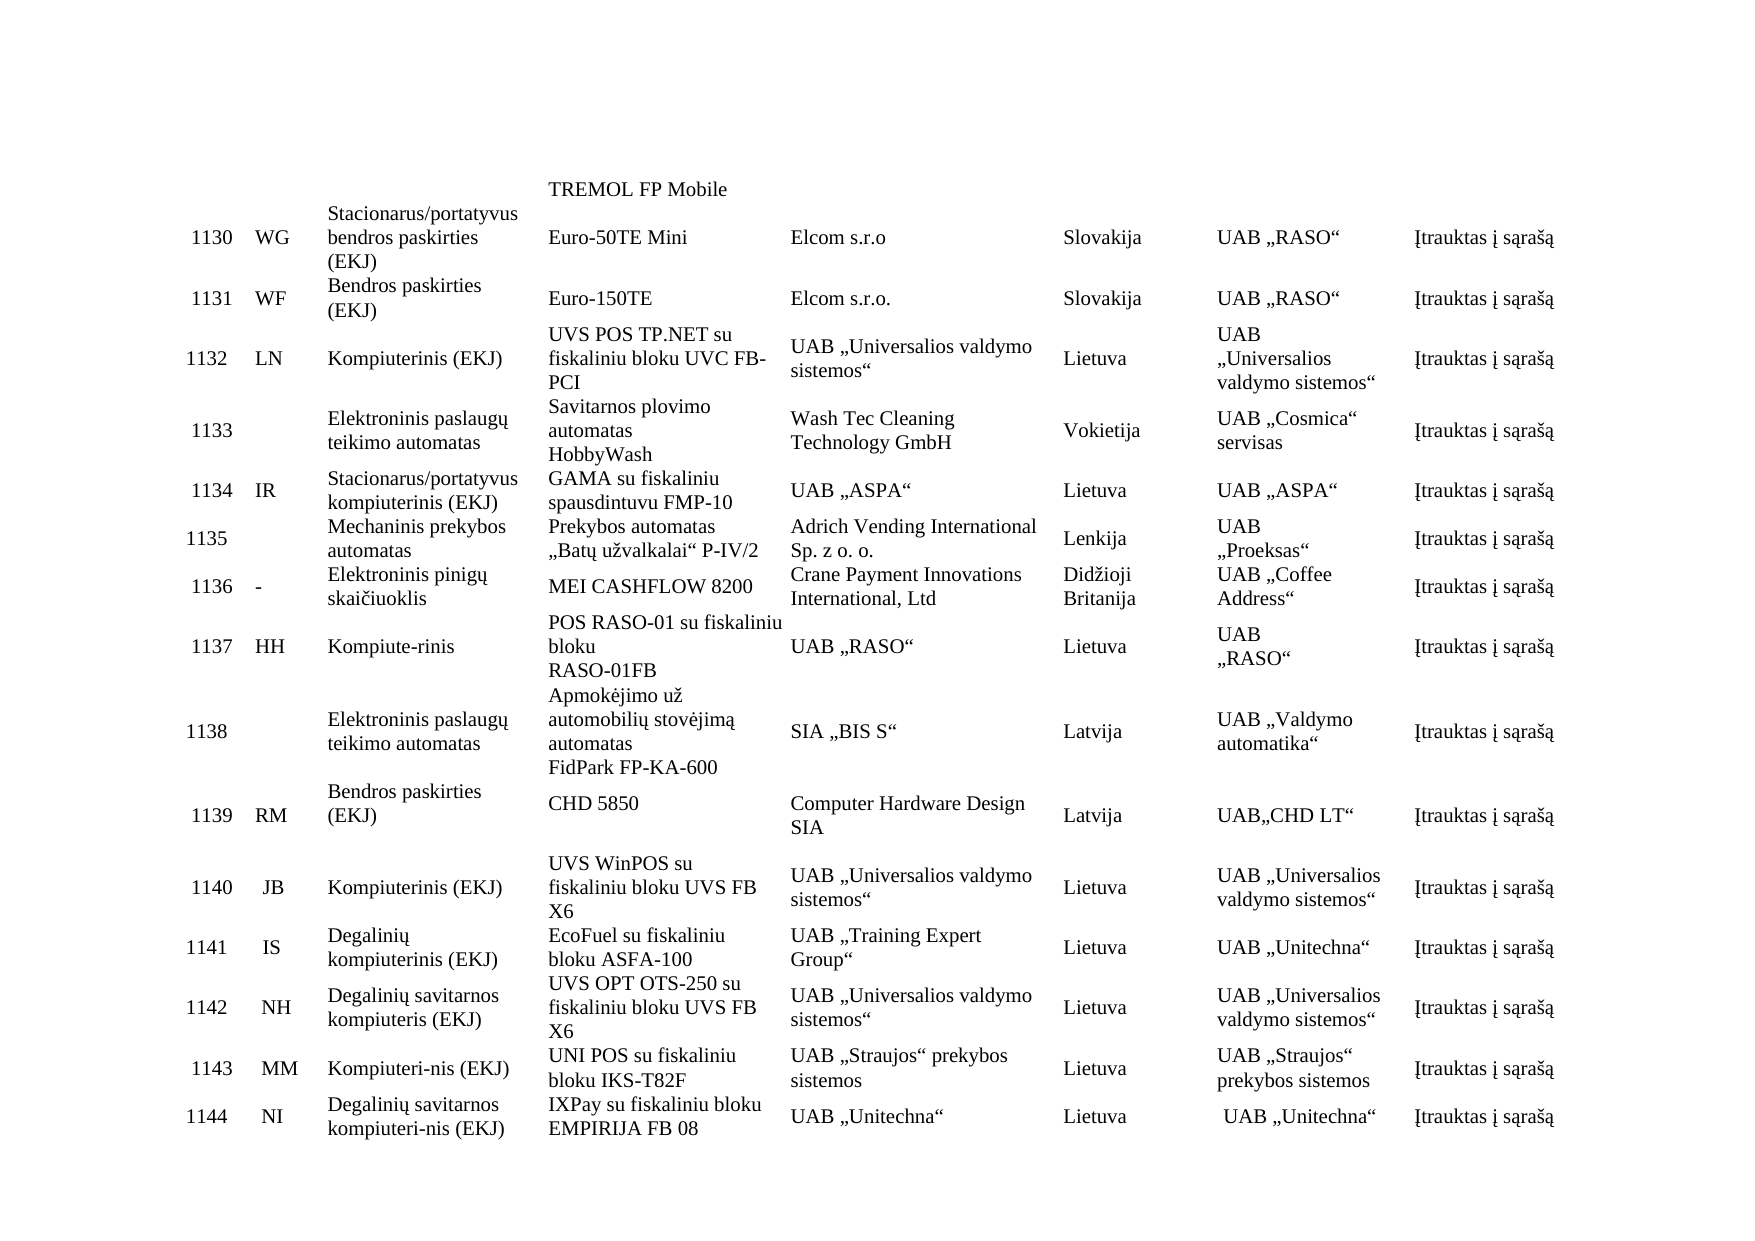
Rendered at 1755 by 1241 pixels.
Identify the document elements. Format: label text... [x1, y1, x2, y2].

table_cell Įtrauktas į sąrašą [1403, 322, 1709, 394]
table_cell UAB „Universalios valdymo sistemos“ [1206, 971, 1403, 1043]
table_cell 1131 [115, 274, 244, 322]
table_cell 1135 [115, 514, 244, 562]
table_cell Įtrauktas į sąrašą [1403, 610, 1709, 682]
table_cell Lietuva [1052, 322, 1206, 394]
table_cell [316, 177, 537, 201]
table_cell UAB „RASO“ [1206, 201, 1403, 273]
table_cell 1130 [115, 201, 244, 273]
table_cell Kompiuterinis (EKJ) [316, 322, 537, 394]
table_cell Elektroninis pinigų skaičiuoklis [316, 562, 537, 610]
table_cell Bendros paskirties (EKJ) [316, 274, 537, 322]
table_cell UAB„CHD LT“ [1206, 779, 1403, 851]
table_cell CHD 5850 [537, 779, 779, 851]
table_cell Prekybos automatas „Batų užvalkalai“ P-IV/2 [537, 514, 779, 562]
table_cell Elektroninis paslaugų teikimo automatas [316, 683, 537, 779]
table_cell [244, 514, 316, 562]
table_cell Lietuva [1052, 923, 1206, 971]
table_cell UNI POS su fiskaliniu bloku IKS-T82F [537, 1044, 779, 1092]
table_cell Įtrauktas į sąrašą [1403, 923, 1709, 971]
table_cell Lietuva [1052, 466, 1206, 514]
table_cell 1140 [115, 851, 244, 923]
table_cell Degalinių savitarnos kompiuteri-nis (EKJ) [316, 1092, 537, 1140]
table_cell SIA „BIS S“ [779, 683, 1052, 779]
table_cell IXPay su fiskaliniu bloku EMPIRIJA FB 08 [537, 1092, 779, 1140]
table_cell [779, 177, 1052, 201]
table_cell Slovakija [1052, 274, 1206, 322]
table_cell WG [244, 201, 316, 273]
table_cell Degalinių savitarnos kompiuteris (EKJ) [316, 971, 537, 1043]
table_cell 1138 [115, 683, 244, 779]
table_cell LN [244, 322, 316, 394]
table_cell 1132 [115, 322, 244, 394]
table_cell Stacionarus/portatyvus kompiuterinis (EKJ) [316, 466, 537, 514]
table_cell MM [244, 1044, 316, 1092]
table_cell JB [244, 851, 316, 923]
table_cell - [244, 562, 316, 610]
table_cell 1136 [115, 562, 244, 610]
table_cell EcoFuel su fiskaliniu bloku ASFA-100 [537, 923, 779, 971]
table_cell MEI CASHFLOW 8200 [537, 562, 779, 610]
table_cell Lietuva [1052, 851, 1206, 923]
table_cell 1137 [115, 610, 244, 682]
table_cell Įtrauktas į sąrašą [1403, 779, 1709, 851]
table_cell Degalinių kompiuterinis (EKJ) [316, 923, 537, 971]
table_cell UVS OPT OTS-250 su fiskaliniu bloku UVS FB X6 [537, 971, 779, 1043]
table_cell UAB „Unitechna“ [779, 1092, 1052, 1140]
table_cell [244, 177, 316, 201]
table_cell Įtrauktas į sąrašą [1403, 971, 1709, 1043]
table_cell NI [244, 1092, 316, 1140]
table_cell UAB „Cosmica“ servisas [1206, 394, 1403, 466]
table_cell Stacionarus/portatyvus bendros paskirties (EKJ) [316, 201, 537, 273]
table_cell Kompiute-rinis [316, 610, 537, 682]
table_cell Įtrauktas į sąrašą [1403, 1044, 1709, 1092]
table_cell 1133 [115, 394, 244, 466]
table_cell UAB „Proeksas“ [1206, 514, 1403, 562]
table_cell Elcom s.r.o. [779, 274, 1052, 322]
table_cell Adrich Vending International Sp. z o. o. [779, 514, 1052, 562]
table_cell Lietuva [1052, 1044, 1206, 1092]
table_cell [1206, 177, 1403, 201]
table_cell NH [244, 971, 316, 1043]
table_cell UAB „Unitechna“ [1206, 1092, 1403, 1140]
table_cell POS RASO-01 su fiskaliniu bloku RASO-01FB [537, 610, 779, 682]
table_cell Įtrauktas į sąrašą [1403, 201, 1709, 273]
table_cell 1142 [115, 971, 244, 1043]
table_cell UAB „Unitechna“ [1206, 923, 1403, 971]
table_cell Įtrauktas į sąrašą [1403, 466, 1709, 514]
table_cell [115, 177, 244, 201]
table_cell IR [244, 466, 316, 514]
table_cell Įtrauktas į sąrašą [1403, 851, 1709, 923]
table_cell UVS POS TP.NET su fiskaliniu bloku UVC FB-PCI [537, 322, 779, 394]
table_cell Bendros paskirties (EKJ) [316, 779, 537, 851]
table_cell Lenkija [1052, 514, 1206, 562]
table_cell Elcom s.r.o [779, 201, 1052, 273]
table_cell Wash Tec Cleaning Technology GmbH [779, 394, 1052, 466]
table_cell Computer Hardware Design SIA [779, 779, 1052, 851]
table_cell UAB „ASPA“ [1206, 466, 1403, 514]
table_cell Lietuva [1052, 610, 1206, 682]
table_cell Kompiuterinis (EKJ) [316, 851, 537, 923]
table_cell Įtrauktas į sąrašą [1403, 394, 1709, 466]
table_cell Apmokėjimo už automobilių stovėjimą automatas FidPark FP-KA-600 [537, 683, 779, 779]
table_cell UAB „Universalios valdymo sistemos“ [1206, 322, 1403, 394]
table_cell Įtrauktas į sąrašą [1403, 562, 1709, 610]
table_cell TREMOL FP Mobile [537, 177, 779, 201]
table_cell GAMA su fiskaliniu spausdintuvu FMP-10 [537, 466, 779, 514]
table_cell 1143 [115, 1044, 244, 1092]
table_cell Euro-50TE Mini [537, 201, 779, 273]
table_cell Įtrauktas į sąrašą [1403, 514, 1709, 562]
table_cell Savitarnos plovimo automatas HobbyWash [537, 394, 779, 466]
table_cell UAB „Straujos“ prekybos sistemos [1206, 1044, 1403, 1092]
table_cell Kompiuteri-nis (EKJ) [316, 1044, 537, 1092]
table_cell [1052, 177, 1206, 201]
table_cell 1141 [115, 923, 244, 971]
table_cell UAB „RASO“ [1206, 274, 1403, 322]
table_cell UAB „ASPA“ [779, 466, 1052, 514]
table_cell UAB „Universalios valdymo sistemos“ [1206, 851, 1403, 923]
table_cell Įtrauktas į sąrašą [1403, 274, 1709, 322]
table_cell Elektroninis paslaugų teikimo automatas [316, 394, 537, 466]
table_cell Vokietija [1052, 394, 1206, 466]
table_cell HH [244, 610, 316, 682]
table_cell UAB „RASO“ [1206, 610, 1403, 682]
table_cell Euro-150TE [537, 274, 779, 322]
table_cell UVS WinPOS su fiskaliniu bloku UVS FB X6 [537, 851, 779, 923]
table_cell UAB „RASO“ [779, 610, 1052, 682]
table_cell UAB „Training Expert Group“ [779, 923, 1052, 971]
table_cell RM [244, 779, 316, 851]
table_cell WF [244, 274, 316, 322]
table_cell [244, 394, 316, 466]
table_cell Latvija [1052, 683, 1206, 779]
table_cell Crane Payment Innovations International, Ltd [779, 562, 1052, 610]
table_cell UAB „Universalios valdymo sistemos“ [779, 971, 1052, 1043]
table_cell Didžioji Britanija [1052, 562, 1206, 610]
table_cell [244, 683, 316, 779]
table_cell [1403, 177, 1709, 201]
table_cell UAB „Coffee Address“ [1206, 562, 1403, 610]
table_cell Mechaninis prekybos automatas [316, 514, 537, 562]
table_cell UAB „Universalios valdymo sistemos“ [779, 322, 1052, 394]
table_cell Lietuva [1052, 1092, 1206, 1140]
table_cell UAB „Valdymo automatika“ [1206, 683, 1403, 779]
table_cell 1144 [115, 1092, 244, 1140]
table_cell UAB „Straujos“ prekybos sistemos [779, 1044, 1052, 1092]
table_cell Latvija [1052, 779, 1206, 851]
table_cell Įtrauktas į sąrašą [1403, 1092, 1709, 1140]
table_cell IS [244, 923, 316, 971]
table_cell 1139 [115, 779, 244, 851]
table_cell Slovakija [1052, 201, 1206, 273]
table_cell 1134 [115, 466, 244, 514]
table_cell Įtrauktas į sąrašą [1403, 683, 1709, 779]
table_cell Lietuva [1052, 971, 1206, 1043]
table_cell UAB „Universalios valdymo sistemos“ [779, 851, 1052, 923]
